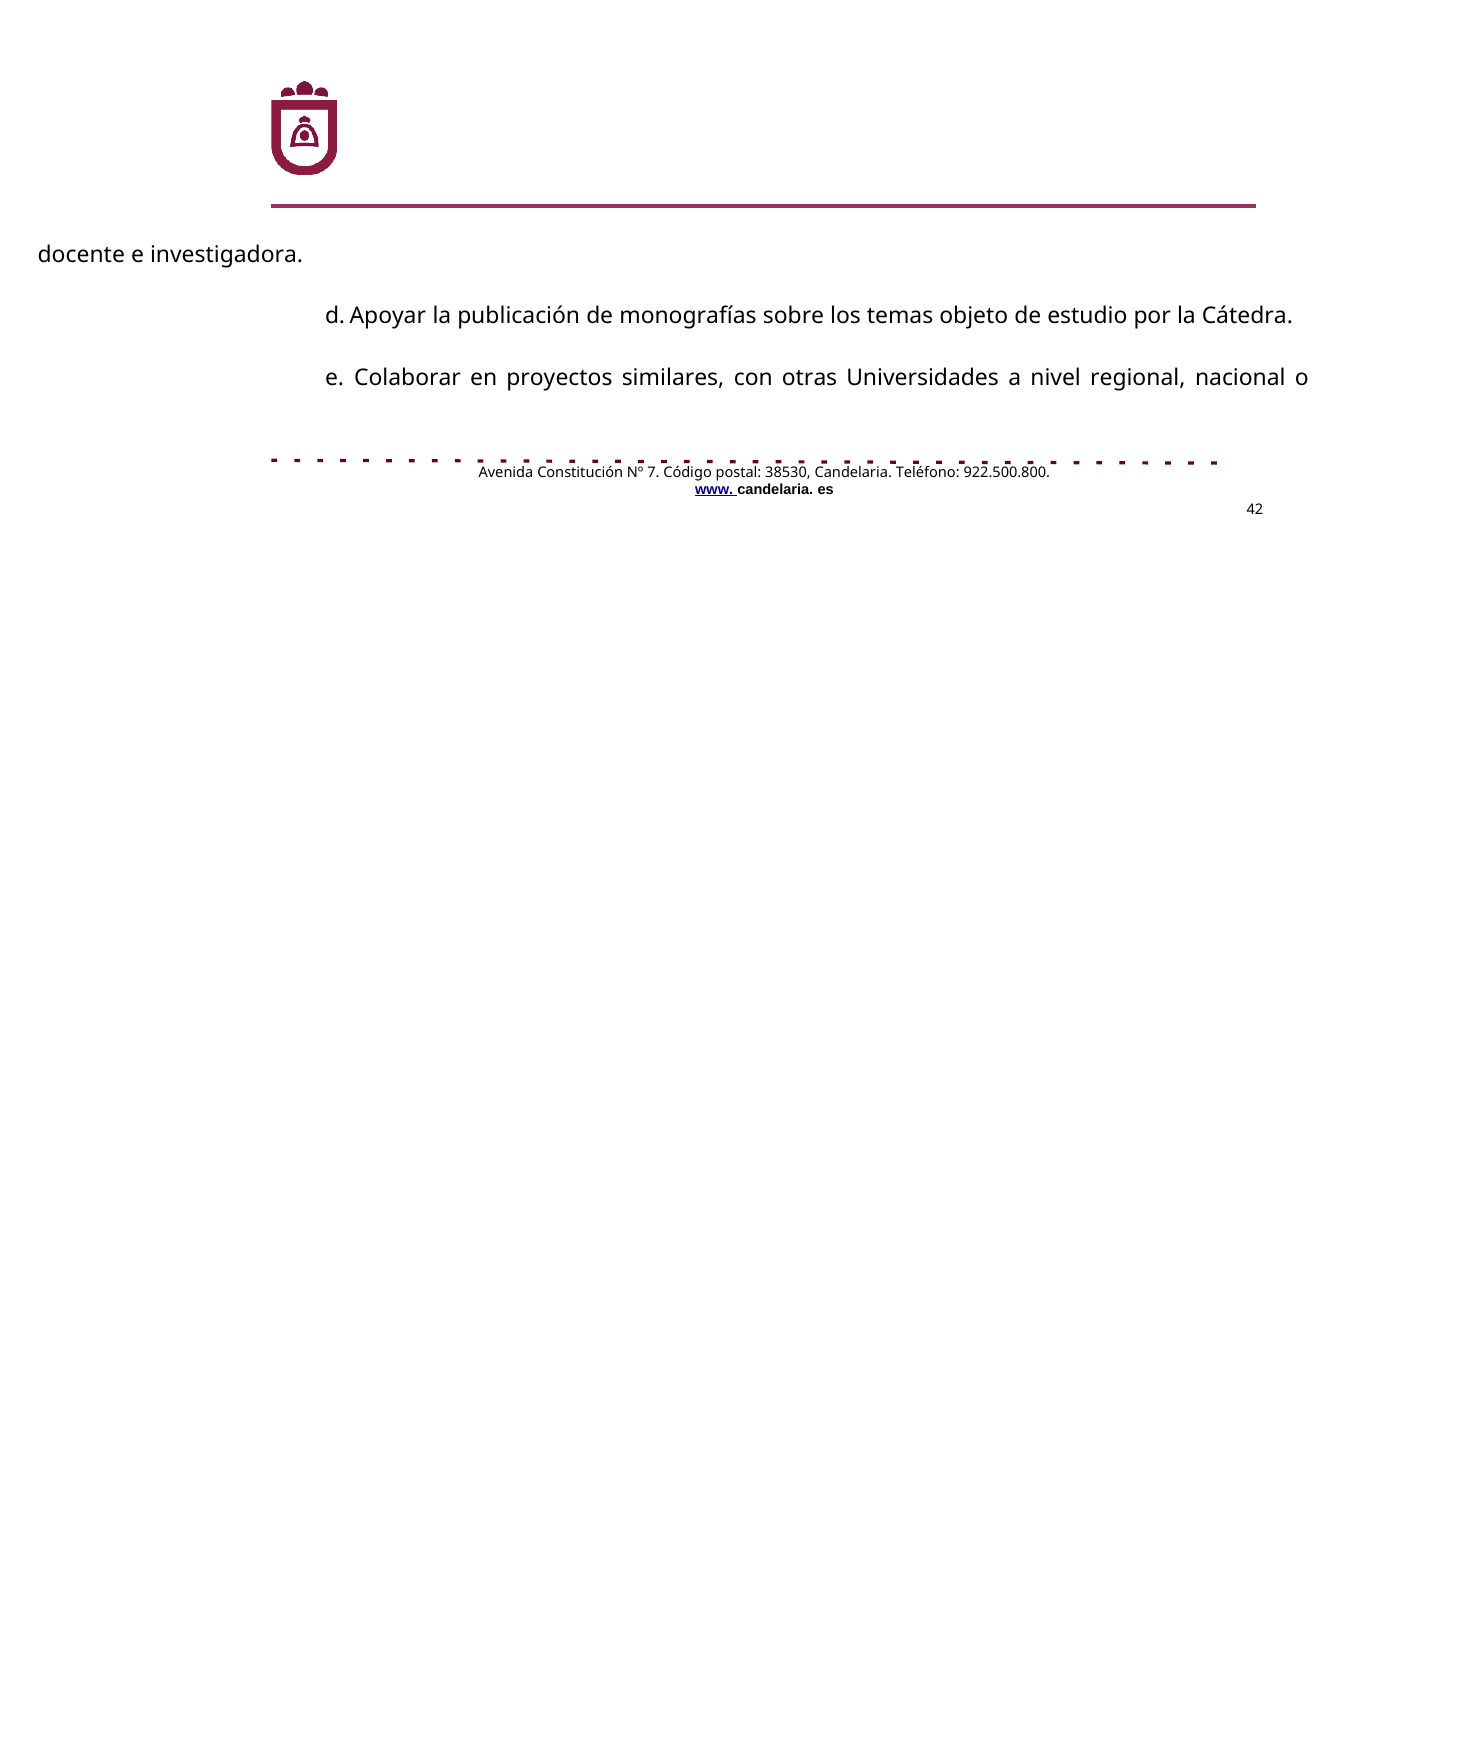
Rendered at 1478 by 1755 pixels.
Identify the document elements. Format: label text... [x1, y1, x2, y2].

list Colaborar en proyectos similares, con otras Universidades a nivel regional, nacional o [325, 361, 1427, 392]
list docente e investigadora. [37, 238, 1263, 269]
text 42 [37, 499, 1263, 518]
text www. candelaria. es [147, 481, 1382, 498]
list Apoyar la publicación de monografías sobre los temas objeto de estudio por la Cátedra. [325, 299, 1427, 330]
text Avenida Constitución Nº 7. Código postal: 38530, Candelaria. Teléfono: 922.500.800. [147, 458, 1382, 481]
